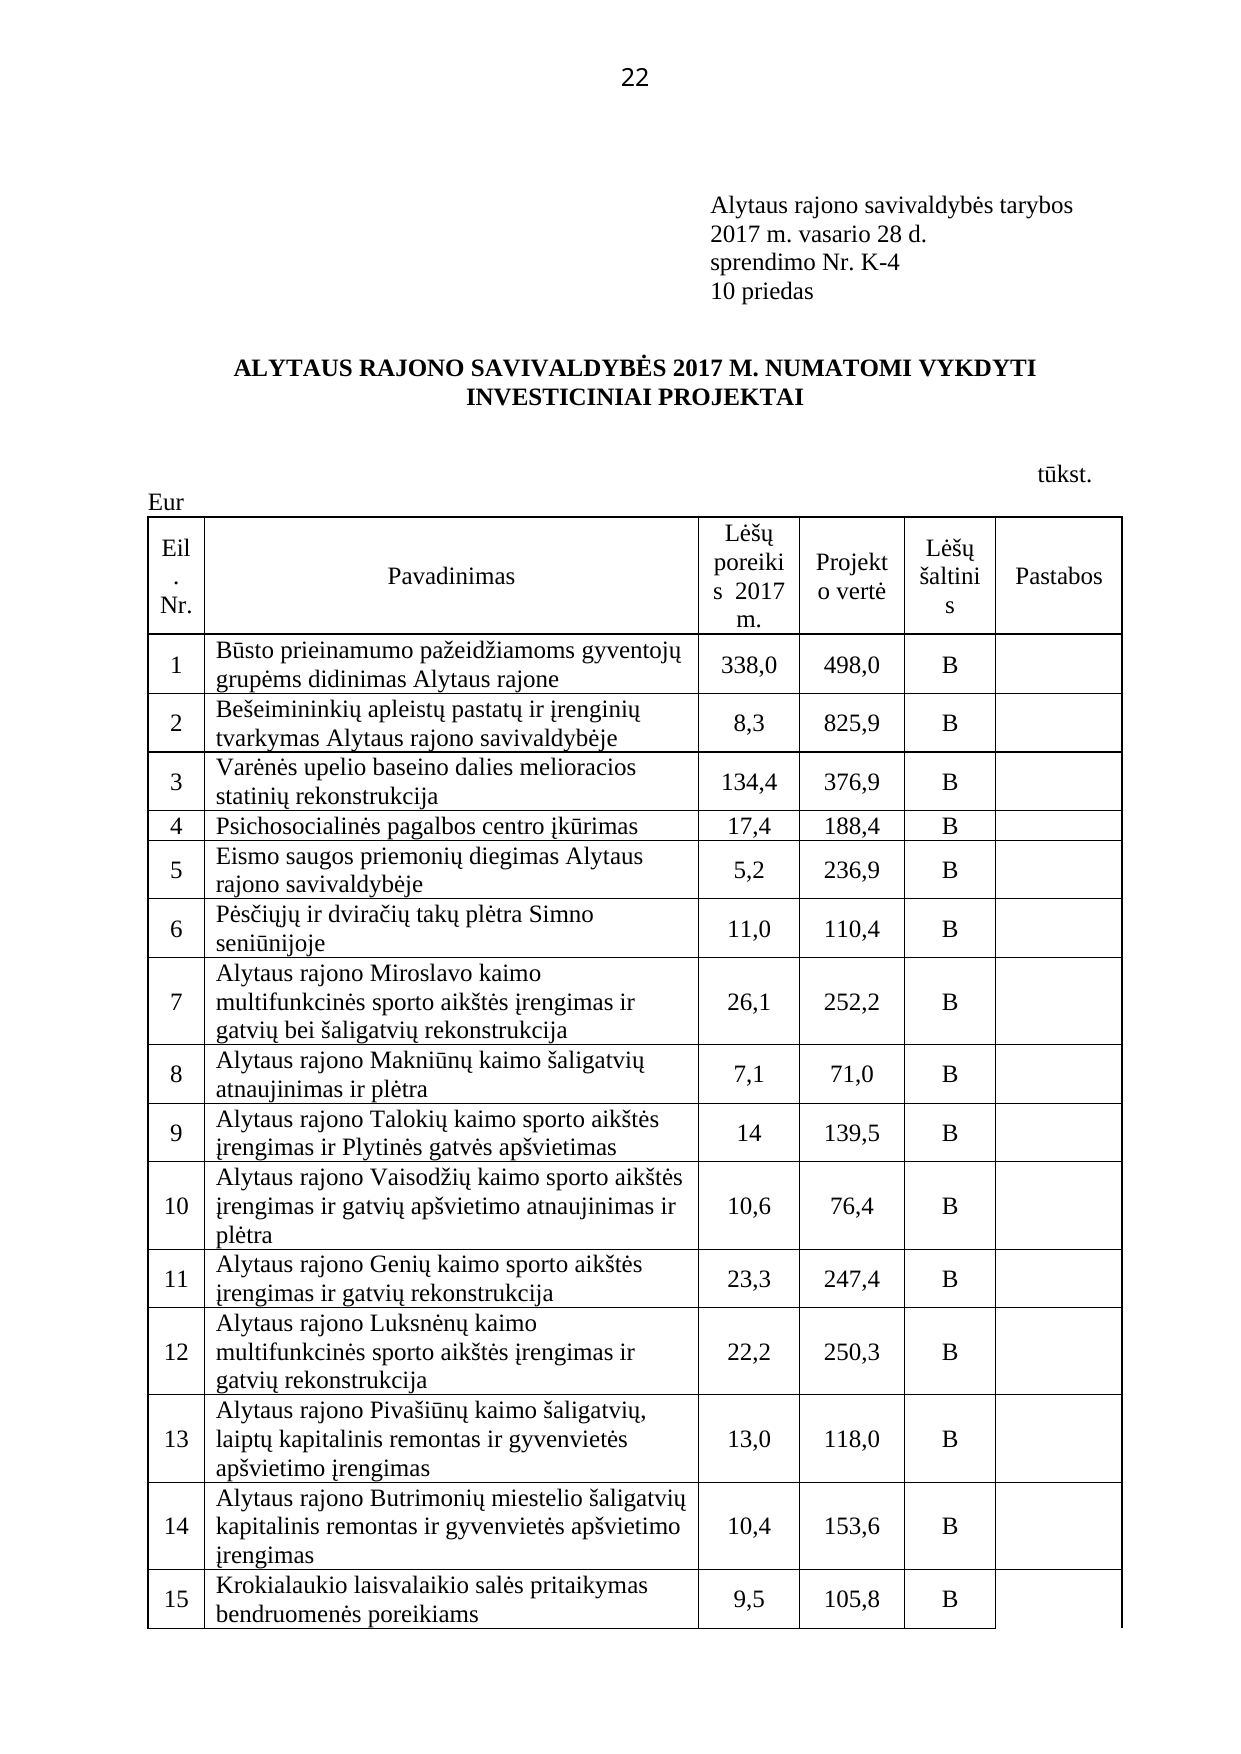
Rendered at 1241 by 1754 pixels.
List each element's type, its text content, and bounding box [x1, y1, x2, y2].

table_cell B [905, 1104, 995, 1161]
table_cell Alytaus rajono Pivašiūnų kaimo šaligatvių, laiptų kapitalinis remontas ir gyvenvietės apšvietimo įrengimas [205, 1395, 698, 1482]
table_cell 118,0 [800, 1395, 904, 1482]
text Alytaus rajono savivaldybės tarybos [148, 190, 1122, 219]
table_cell 8,3 [699, 694, 799, 751]
table_cell B [905, 1570, 995, 1627]
table_cell 105,8 [800, 1570, 904, 1627]
table_cell 1 [149, 635, 204, 693]
table_cell [996, 899, 1121, 957]
table_header Eil. Nr. [149, 518, 204, 633]
table_cell B [905, 1250, 995, 1307]
table_header Pastabos [996, 518, 1121, 633]
table_cell Būsto prieinamumo pažeidžiamoms gyventojų grupėms didinimas Alytaus rajone [205, 635, 698, 693]
table_cell [996, 841, 1121, 898]
table_cell [996, 811, 1121, 840]
table_cell Alytaus rajono Luksnėnų kaimo multifunkcinės sporto aikštės įrengimas ir gatvių rekonstrukcija [205, 1308, 698, 1394]
table_cell 139,5 [800, 1104, 904, 1161]
table_cell B [905, 841, 995, 898]
table_cell 153,6 [800, 1483, 904, 1569]
table_cell Alytaus rajono Vaisodžių kaimo sporto aikštės įrengimas ir gatvių apšvietimo atnaujinimas ir plėtra [205, 1162, 698, 1248]
table_cell Eismo saugos priemonių diegimas Alytaus rajono savivaldybėje [205, 841, 698, 898]
table_cell 134,4 [699, 753, 799, 810]
table_cell [996, 1308, 1121, 1394]
table_cell B [905, 1483, 995, 1569]
table_cell 252,2 [800, 958, 904, 1044]
table_cell 376,9 [800, 753, 904, 810]
table_cell 250,3 [800, 1308, 904, 1394]
table_cell 5 [149, 841, 204, 898]
text sprendimo Nr. K-4 [148, 247, 1122, 276]
table_cell 10,6 [699, 1162, 799, 1248]
table_cell Psichosocialinės pagalbos centro įkūrimas [205, 811, 698, 840]
table_cell 5,2 [699, 841, 799, 898]
table_cell 6 [149, 899, 204, 957]
table_cell 7 [149, 958, 204, 1044]
table_cell 3 [149, 753, 204, 810]
table_cell 26,1 [699, 958, 799, 1044]
table_cell Bešeimininkių apleistų pastatų ir įrenginių tvarkymas Alytaus rajono savivaldybėje [205, 694, 698, 751]
table_cell 76,4 [800, 1162, 904, 1248]
table_cell 14 [149, 1483, 204, 1569]
table_cell 188,4 [800, 811, 904, 840]
table_cell B [905, 694, 995, 751]
table_cell 13,0 [699, 1395, 799, 1482]
table_cell Alytaus rajono Talokių kaimo sporto aikštės įrengimas ir Plytinės gatvės apšvietimas [205, 1104, 698, 1161]
table_cell Alytaus rajono Genių kaimo sporto aikštės įrengimas ir gatvių rekonstrukcija [205, 1250, 698, 1307]
table_cell B [905, 635, 995, 693]
table_cell 71,0 [800, 1045, 904, 1103]
table_cell B [905, 1395, 995, 1482]
table_cell [996, 753, 1121, 810]
table_cell 10,4 [699, 1483, 799, 1569]
table_cell 4 [149, 811, 204, 840]
table_cell [996, 1045, 1121, 1103]
table_cell B [905, 958, 995, 1044]
table_cell 12 [149, 1308, 204, 1394]
text 10 priedas [148, 276, 1122, 305]
table_cell B [905, 811, 995, 840]
table_cell 13 [149, 1395, 204, 1482]
table_cell B [905, 1308, 995, 1394]
table_cell 7,1 [699, 1045, 799, 1103]
table_cell [996, 1162, 1121, 1248]
table_cell 338,0 [699, 635, 799, 693]
table_cell B [905, 1045, 995, 1103]
table_header Lėšų poreikis 2017 m. [699, 518, 799, 633]
table_cell 110,4 [800, 899, 904, 957]
table_cell [996, 1483, 1121, 1569]
table_cell B [905, 753, 995, 810]
table_cell Varėnės upelio baseino dalies melioracios statinių rekonstrukcija [205, 753, 698, 810]
table_cell Alytaus rajono Butrimonių miestelio šaligatvių kapitalinis remontas ir gyvenvietės apšvietimo įrengimas [205, 1483, 698, 1569]
table_cell 14 [699, 1104, 799, 1161]
table_cell 8 [149, 1045, 204, 1103]
table_cell 15 [149, 1570, 204, 1627]
text tūkst. Eur [148, 459, 1122, 516]
table_cell 22,2 [699, 1308, 799, 1394]
table_header Projekto vertė [800, 518, 904, 633]
table_header Lėšų šaltinis [905, 518, 995, 633]
table_cell 11 [149, 1250, 204, 1307]
table_cell Alytaus rajono Miroslavo kaimo multifunkcinės sporto aikštės įrengimas ir gatvių bei šaligatvių rekonstrukcija [205, 958, 698, 1044]
table_cell B [905, 1162, 995, 1248]
text 2017 m. vasario 28 d. [148, 219, 1122, 247]
table_cell 825,9 [800, 694, 904, 751]
table_cell 17,4 [699, 811, 799, 840]
table_cell 2 [149, 694, 204, 751]
table_cell [996, 694, 1121, 751]
table_cell [996, 635, 1121, 693]
table_header Pavadinimas [205, 518, 698, 633]
table_cell Krokialaukio laisvalaikio salės pritaikymas bendruomenės poreikiams [205, 1570, 698, 1627]
table_cell B [905, 899, 995, 957]
table_cell 9,5 [699, 1570, 799, 1627]
table_cell [996, 958, 1121, 1044]
table_cell Pėsčiųjų ir dviračių takų plėtra Simno seniūnijoje [205, 899, 698, 957]
table_cell [996, 1570, 1121, 1627]
table_cell 498,0 [800, 635, 904, 693]
table_cell 10 [149, 1162, 204, 1248]
table_cell 9 [149, 1104, 204, 1161]
table_cell Alytaus rajono Makniūnų kaimo šaligatvių atnaujinimas ir plėtra [205, 1045, 698, 1103]
table_cell 236,9 [800, 841, 904, 898]
text ALYTAUS RAJONO SAVIVALDYBĖS 2017 M. NUMATOMI VYKDYTI INVESTICINIAI PROJEKTAI [148, 353, 1122, 411]
table_cell 11,0 [699, 899, 799, 957]
table_cell [996, 1104, 1121, 1161]
table_cell 247,4 [800, 1250, 904, 1307]
table_cell 23,3 [699, 1250, 799, 1307]
table_cell [996, 1395, 1121, 1482]
table_cell [996, 1250, 1121, 1307]
